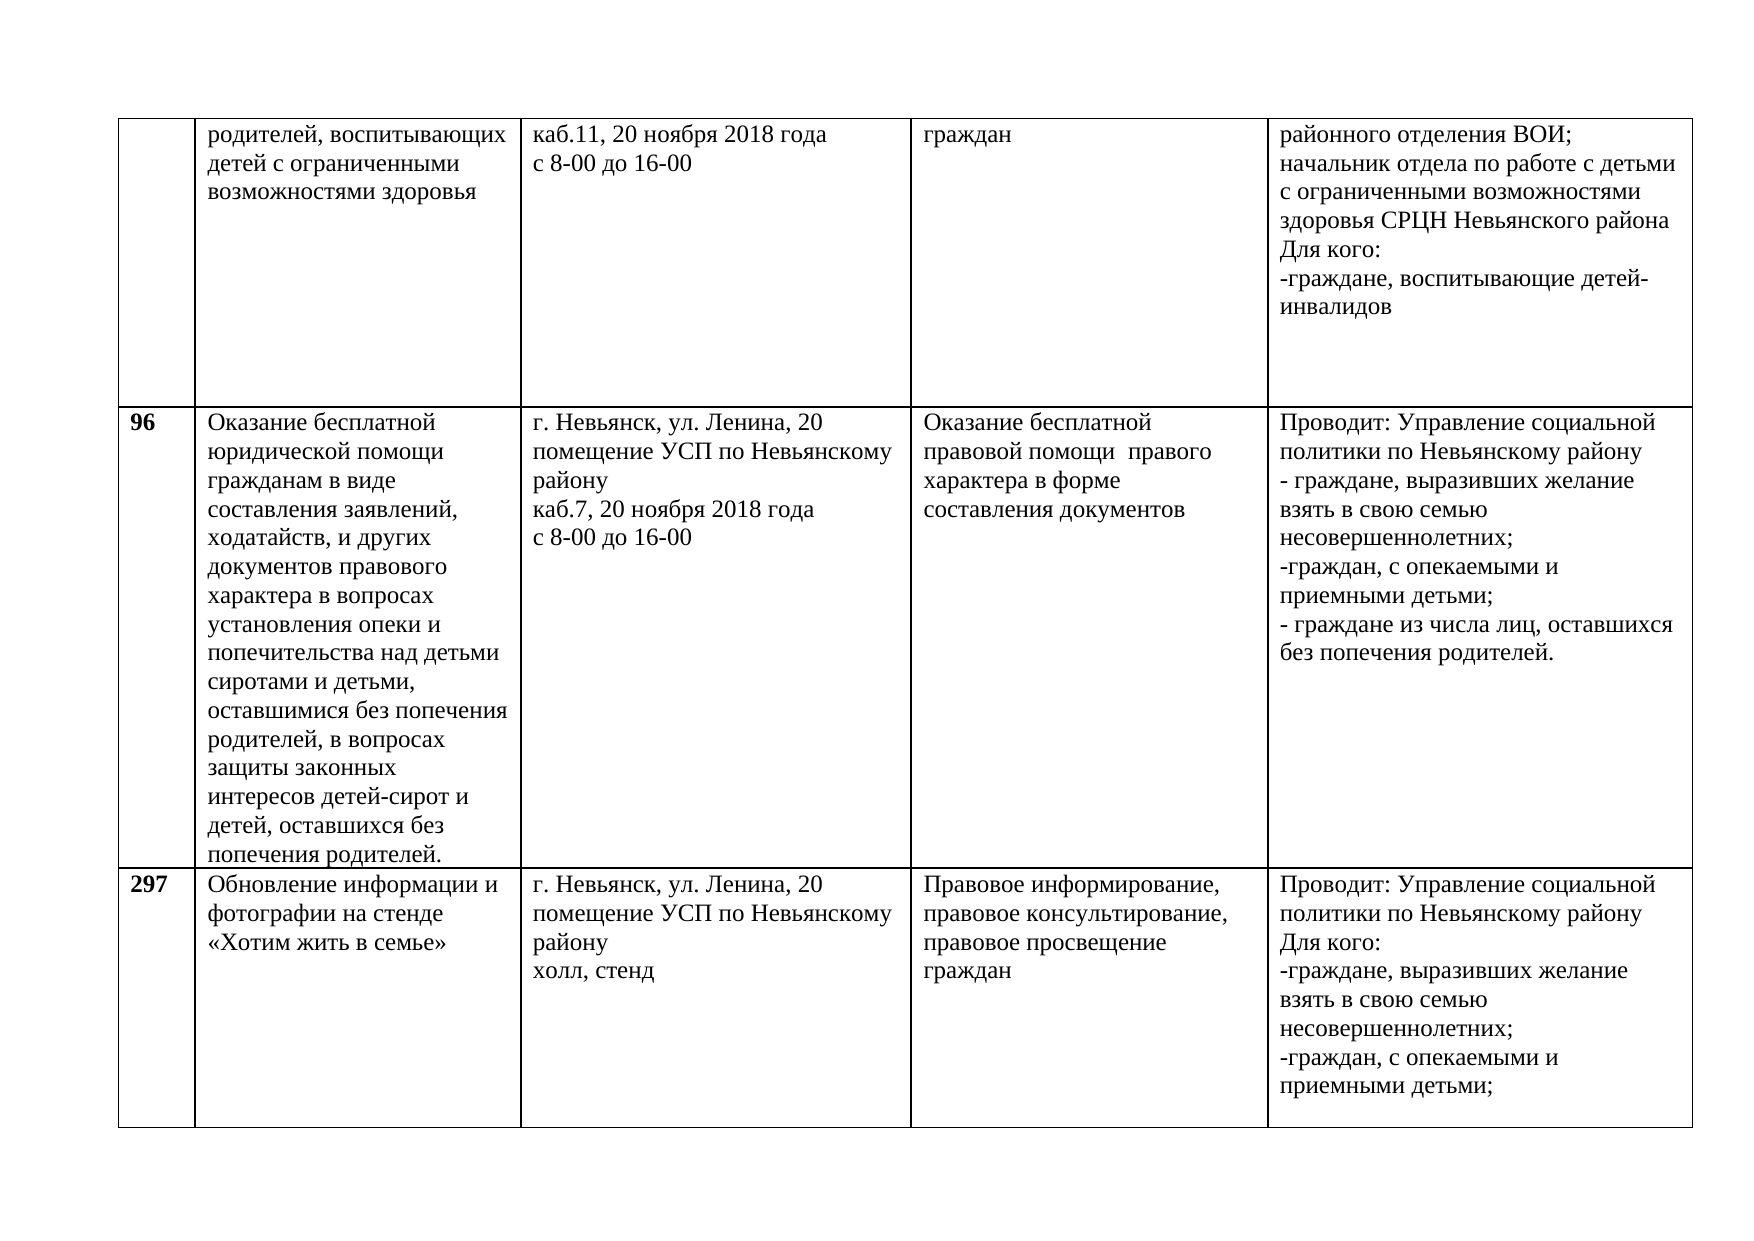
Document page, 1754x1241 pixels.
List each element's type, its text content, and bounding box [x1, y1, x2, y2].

table_cell районного отделения ВОИ; начальник отдела по работе с детьми с ограниченными возможностями здоровья СРЦН Невьянского района Для кого: -граждане, воспитывающие детей-инвалидов [1269, 119, 1692, 406]
table_cell г. Невьянск, ул. Ленина, 20 помещение УСП по Невьянскому району холл, стенд [522, 869, 910, 1127]
table_cell Оказание бесплатной юридической помощи гражданам в виде составления заявлений, ходатайств, и других документов правового характера в вопросах установления опеки и попечительства над детьми сиротами и детьми, оставшимися без попечения родителей, в вопросах защиты законных интересов детей-сирот и детей, оставшихся без попечения родителей. [196, 408, 520, 867]
table_cell родителей, воспитывающих детей с ограниченными возможностями здоровья [196, 119, 520, 406]
table_cell Проводит: Управление социальной политики по Невьянскому району - граждане, выразивших желание взять в свою семью несовершеннолетних; -граждан, с опекаемыми и приемными детьми; - граждане из числа лиц, оставшихся без попечения родителей. [1269, 408, 1692, 867]
table_cell каб.11, 20 ноября 2018 года с 8-00 до 16-00 [522, 119, 910, 406]
table_cell Оказание бесплатной правовой помощи правого характера в форме составления документов [912, 408, 1267, 867]
table_cell 96 [119, 408, 194, 867]
table_cell Обновление информации и фотографии на стенде «Хотим жить в семье» [196, 869, 520, 1127]
table_cell [119, 119, 194, 406]
table_cell Правовое информирование, правовое консультирование, правовое просвещение граждан [912, 869, 1267, 1127]
table_cell г. Невьянск, ул. Ленина, 20 помещение УСП по Невьянскому району каб.7, 20 ноября 2018 года с 8-00 до 16-00 [522, 408, 910, 867]
table_cell 297 [119, 869, 194, 1127]
table_cell граждан [912, 119, 1267, 406]
table_cell Проводит: Управление социальной политики по Невьянскому району Для кого: -граждане, выразивших желание взять в свою семью несовершеннолетних; -граждан, с опекаемыми и приемными детьми; [1269, 869, 1692, 1127]
